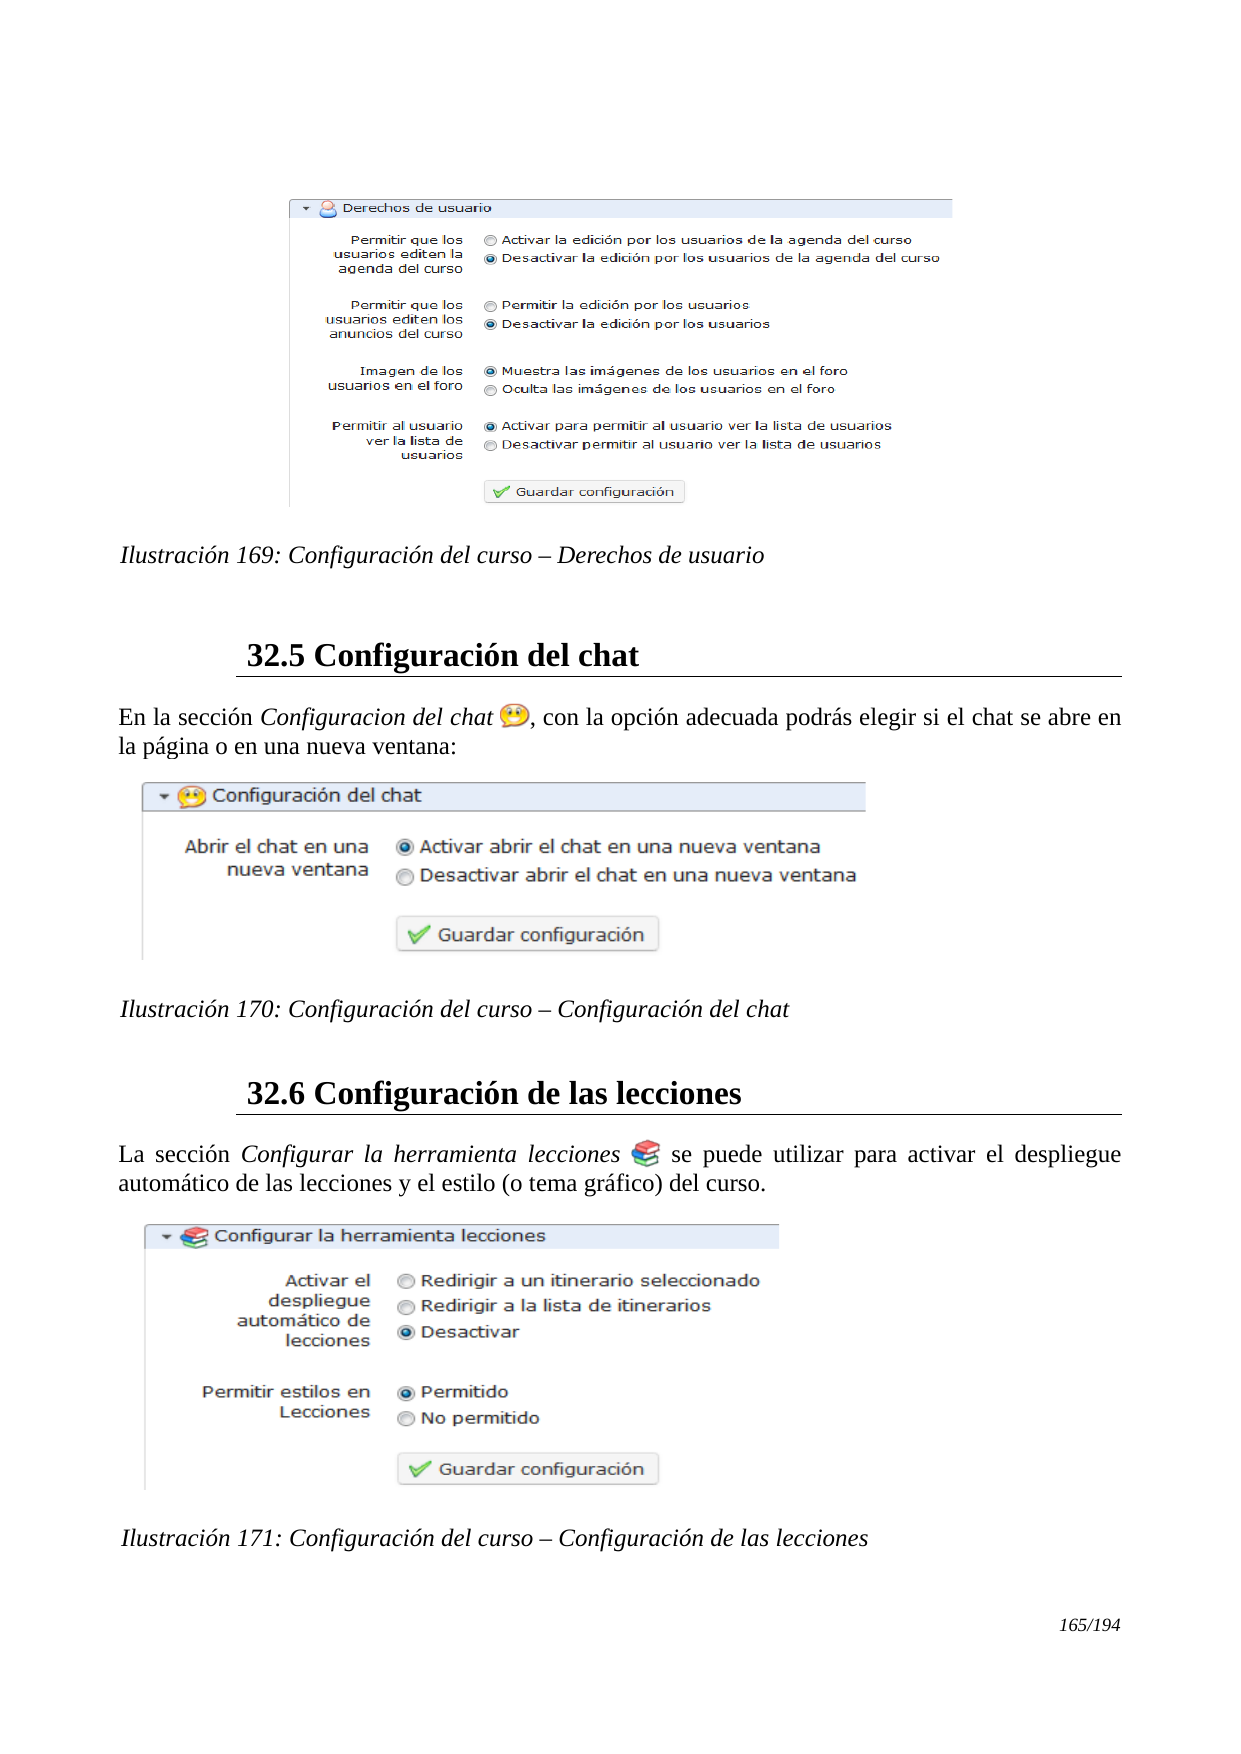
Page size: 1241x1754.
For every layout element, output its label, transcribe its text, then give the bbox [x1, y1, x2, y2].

picture [136, 782, 866, 960]
picture [287, 198, 953, 507]
text Ilustración 171: Configuración del curso – Configuración de las lecciones [121, 1523, 1121, 1552]
subtitle Configuración de las lecciones [236, 1073, 1122, 1114]
subtitle Configuración del chat [236, 636, 1122, 676]
text En la sección Configuracion del chat , con la opción adecuada podrás elegir si el chat se abre en la página o en una nueva ventana: [118, 701, 1122, 759]
picture [500, 701, 530, 731]
picture [137, 1224, 780, 1490]
text Ilustración 170: Configuración del curso – Configuración del chat [120, 994, 1120, 1023]
text La sección Configurar la herramienta lecciones se puede utilizar para activar el despliegue automático de las lecciones y el estilo (o tema gráfico) del curso. [118, 1139, 1122, 1197]
text Ilustración 169: Configuración del curso – Derechos de usuario [120, 540, 1120, 569]
picture [631, 1139, 661, 1169]
